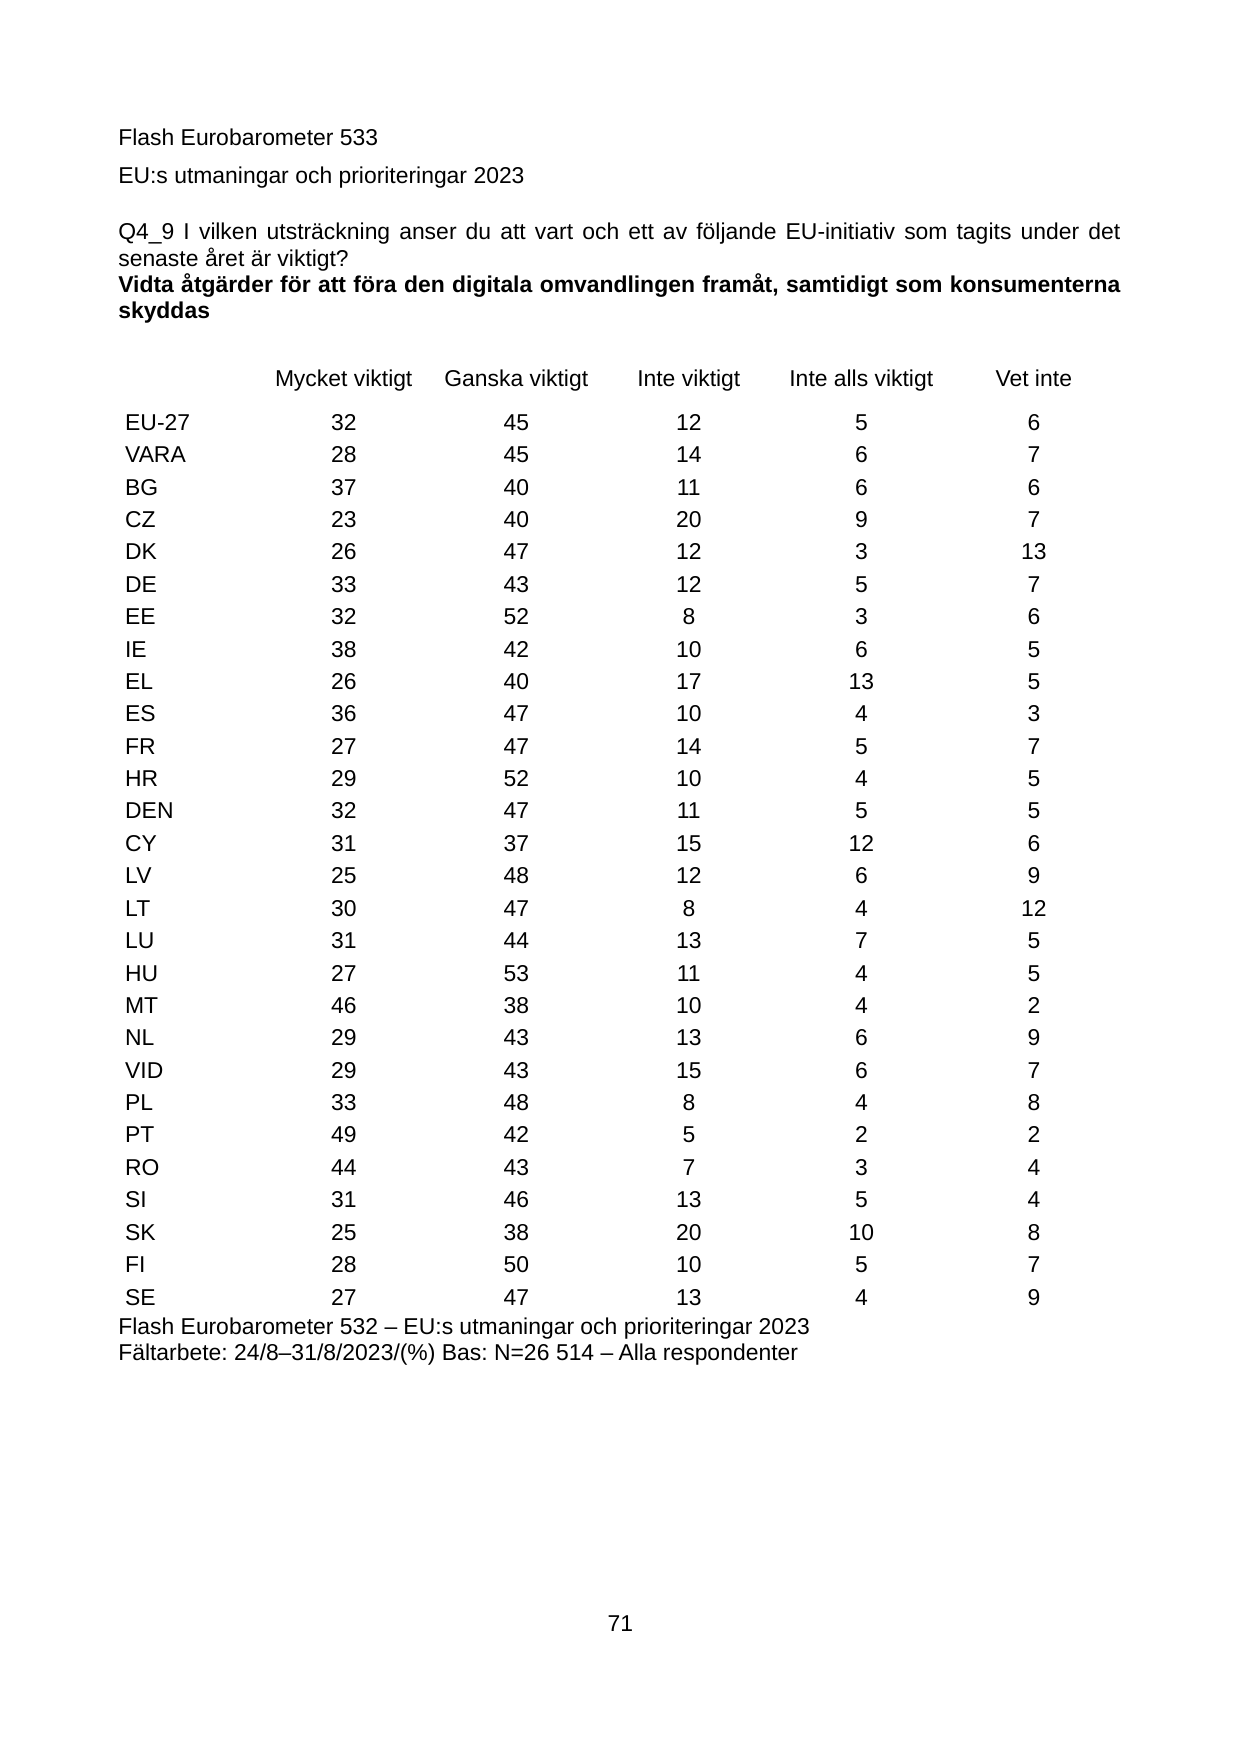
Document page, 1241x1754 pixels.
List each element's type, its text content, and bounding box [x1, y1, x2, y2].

table_cell 6 [947, 600, 1120, 632]
table_cell 9 [947, 859, 1120, 892]
table_cell 5 [775, 406, 947, 438]
table_cell 8 [947, 1216, 1120, 1248]
table_cell 47 [430, 892, 602, 924]
table_cell CZ [122, 503, 257, 535]
table_cell 4 [775, 1086, 947, 1118]
table_header Mycket viktigt [257, 350, 430, 406]
table_cell 32 [257, 406, 430, 438]
table_cell 45 [430, 406, 602, 438]
table_cell 20 [602, 503, 775, 535]
table_cell 10 [602, 697, 775, 730]
table_cell 46 [430, 1183, 602, 1216]
table_header Ganska viktigt [430, 350, 602, 406]
table_cell 28 [257, 438, 430, 471]
table_cell 10 [602, 762, 775, 794]
table_cell 10 [602, 633, 775, 665]
table_cell 6 [775, 633, 947, 665]
table_cell 6 [947, 406, 1120, 438]
table_cell 38 [430, 989, 602, 1021]
table_cell 6 [775, 1054, 947, 1086]
table_cell 8 [602, 600, 775, 632]
table_cell 25 [257, 859, 430, 892]
table_cell 49 [257, 1119, 430, 1151]
table_header [122, 350, 257, 406]
table_cell 15 [602, 1054, 775, 1086]
table_cell 5 [775, 795, 947, 827]
table_cell 27 [257, 956, 430, 989]
table_cell 4 [775, 989, 947, 1021]
table_cell FI [122, 1248, 257, 1280]
table_cell 12 [775, 827, 947, 859]
table_cell 26 [257, 535, 430, 568]
table_cell 7 [775, 924, 947, 956]
table_cell 9 [947, 1280, 1120, 1313]
table_cell MT [122, 989, 257, 1021]
table_cell 52 [430, 762, 602, 794]
table_cell 12 [602, 859, 775, 892]
table_cell 3 [775, 535, 947, 568]
table_cell HR [122, 762, 257, 794]
table_cell 10 [602, 989, 775, 1021]
table_cell 4 [775, 762, 947, 794]
table_cell 5 [947, 924, 1120, 956]
table_cell 47 [430, 1280, 602, 1313]
table_cell 29 [257, 1021, 430, 1054]
table_cell 13 [602, 1183, 775, 1216]
table_cell 44 [430, 924, 602, 956]
table_cell 5 [947, 956, 1120, 989]
table_cell 47 [430, 535, 602, 568]
table_cell 32 [257, 600, 430, 632]
table_cell 12 [602, 406, 775, 438]
table_cell 42 [430, 633, 602, 665]
table_cell 13 [602, 1021, 775, 1054]
table_cell BG [122, 471, 257, 503]
table_cell VID [122, 1054, 257, 1086]
table_cell 6 [947, 827, 1120, 859]
table_cell 11 [602, 471, 775, 503]
table_cell 13 [775, 665, 947, 697]
table_header Inte viktigt [602, 350, 775, 406]
table_cell 40 [430, 471, 602, 503]
table_cell 8 [947, 1086, 1120, 1118]
table_cell 6 [775, 471, 947, 503]
table_cell 26 [257, 665, 430, 697]
table_cell 5 [947, 762, 1120, 794]
table_cell IE [122, 633, 257, 665]
table_cell 2 [947, 989, 1120, 1021]
table_cell 4 [947, 1183, 1120, 1216]
text Fältarbete: 24/8–31/8/2023/(%) Bas: N=26 514 – Alla respondenter [118, 1339, 1122, 1366]
table_cell 31 [257, 924, 430, 956]
table_cell 12 [602, 568, 775, 600]
table_cell FR [122, 730, 257, 762]
table_cell 6 [947, 471, 1120, 503]
table_cell 47 [430, 730, 602, 762]
table_cell 7 [947, 730, 1120, 762]
table_cell 50 [430, 1248, 602, 1280]
table_cell 48 [430, 1086, 602, 1118]
table_cell 6 [775, 438, 947, 471]
table_cell 25 [257, 1216, 430, 1248]
table_cell 31 [257, 827, 430, 859]
table_cell CY [122, 827, 257, 859]
table_cell 7 [947, 503, 1120, 535]
table_cell 48 [430, 859, 602, 892]
table_cell 36 [257, 697, 430, 730]
table_cell 43 [430, 1054, 602, 1086]
table_cell 6 [775, 859, 947, 892]
table_cell 43 [430, 1021, 602, 1054]
table_cell 37 [257, 471, 430, 503]
text Vidta åtgärder för att föra den digitala omvandlingen framåt, samtidigt som konsumenterna skyddas [118, 271, 1122, 323]
table_cell 20 [602, 1216, 775, 1248]
table_cell 2 [947, 1119, 1120, 1151]
table_cell 13 [602, 1280, 775, 1313]
table_cell PT [122, 1119, 257, 1151]
table_cell 5 [775, 1248, 947, 1280]
table_header Vet inte [947, 350, 1120, 406]
table_cell 3 [775, 1151, 947, 1183]
text Flash Eurobarometer 532 – EU:s utmaningar och prioriteringar 2023 [118, 1313, 1122, 1339]
table_cell 40 [430, 503, 602, 535]
table_cell 14 [602, 438, 775, 471]
table_cell DEN [122, 795, 257, 827]
table_cell 38 [430, 1216, 602, 1248]
table_cell 5 [947, 665, 1120, 697]
table_cell 4 [775, 1280, 947, 1313]
table_cell 11 [602, 956, 775, 989]
table_header Inte alls viktigt [775, 350, 947, 406]
table_cell 47 [430, 697, 602, 730]
table_cell 17 [602, 665, 775, 697]
table_cell 33 [257, 1086, 430, 1118]
table_cell DE [122, 568, 257, 600]
table_cell 7 [602, 1151, 775, 1183]
table_cell 52 [430, 600, 602, 632]
table_cell 29 [257, 1054, 430, 1086]
table_cell 43 [430, 1151, 602, 1183]
table_cell 12 [602, 535, 775, 568]
table_cell 53 [430, 956, 602, 989]
table_cell 4 [947, 1151, 1120, 1183]
table_cell 45 [430, 438, 602, 471]
table_cell EL [122, 665, 257, 697]
table_cell SE [122, 1280, 257, 1313]
table_cell 3 [775, 600, 947, 632]
table_cell HU [122, 956, 257, 989]
table_cell 38 [257, 633, 430, 665]
table_cell LT [122, 892, 257, 924]
table_cell VARA [122, 438, 257, 471]
table_cell 3 [947, 697, 1120, 730]
table_cell 4 [775, 956, 947, 989]
table_cell 5 [775, 730, 947, 762]
table_cell ES [122, 697, 257, 730]
table_cell 29 [257, 762, 430, 794]
table_cell 44 [257, 1151, 430, 1183]
table_cell 32 [257, 795, 430, 827]
table_cell 13 [602, 924, 775, 956]
table_cell EE [122, 600, 257, 632]
table_cell 7 [947, 1054, 1120, 1086]
table_cell SI [122, 1183, 257, 1216]
table_cell 10 [775, 1216, 947, 1248]
table_cell 10 [602, 1248, 775, 1280]
table_cell 6 [775, 1021, 947, 1054]
table_cell LU [122, 924, 257, 956]
table_cell 5 [602, 1119, 775, 1151]
table_cell PL [122, 1086, 257, 1118]
table_cell 4 [775, 892, 947, 924]
table_cell RO [122, 1151, 257, 1183]
table_cell 47 [430, 795, 602, 827]
text Q4_9 I vilken utsträckning anser du att vart och ett av följande EU-initiativ som tagits under det senaste året är viktigt? [118, 218, 1122, 271]
table_cell 9 [775, 503, 947, 535]
table_cell 9 [947, 1021, 1120, 1054]
table_cell 8 [602, 892, 775, 924]
table_cell 11 [602, 795, 775, 827]
table_cell 42 [430, 1119, 602, 1151]
table_cell 5 [775, 568, 947, 600]
table_cell 7 [947, 568, 1120, 600]
table_cell 7 [947, 1248, 1120, 1280]
table_cell 8 [602, 1086, 775, 1118]
table_cell 14 [602, 730, 775, 762]
table_cell 4 [775, 697, 947, 730]
table_cell 40 [430, 665, 602, 697]
table_cell 30 [257, 892, 430, 924]
table_cell 13 [947, 535, 1120, 568]
table_cell 15 [602, 827, 775, 859]
table_cell SK [122, 1216, 257, 1248]
table_cell 2 [775, 1119, 947, 1151]
table_cell DK [122, 535, 257, 568]
table_cell 33 [257, 568, 430, 600]
table_cell 37 [430, 827, 602, 859]
table_cell EU-27 [122, 406, 257, 438]
table_cell 27 [257, 1280, 430, 1313]
table_cell 27 [257, 730, 430, 762]
table_cell 5 [775, 1183, 947, 1216]
table_cell LV [122, 859, 257, 892]
table_cell 31 [257, 1183, 430, 1216]
table_cell 43 [430, 568, 602, 600]
table_cell 23 [257, 503, 430, 535]
table_cell 7 [947, 438, 1120, 471]
table_cell 28 [257, 1248, 430, 1280]
table_cell 12 [947, 892, 1120, 924]
table_cell NL [122, 1021, 257, 1054]
table_cell 46 [257, 989, 430, 1021]
table_cell 5 [947, 633, 1120, 665]
table_cell 5 [947, 795, 1120, 827]
